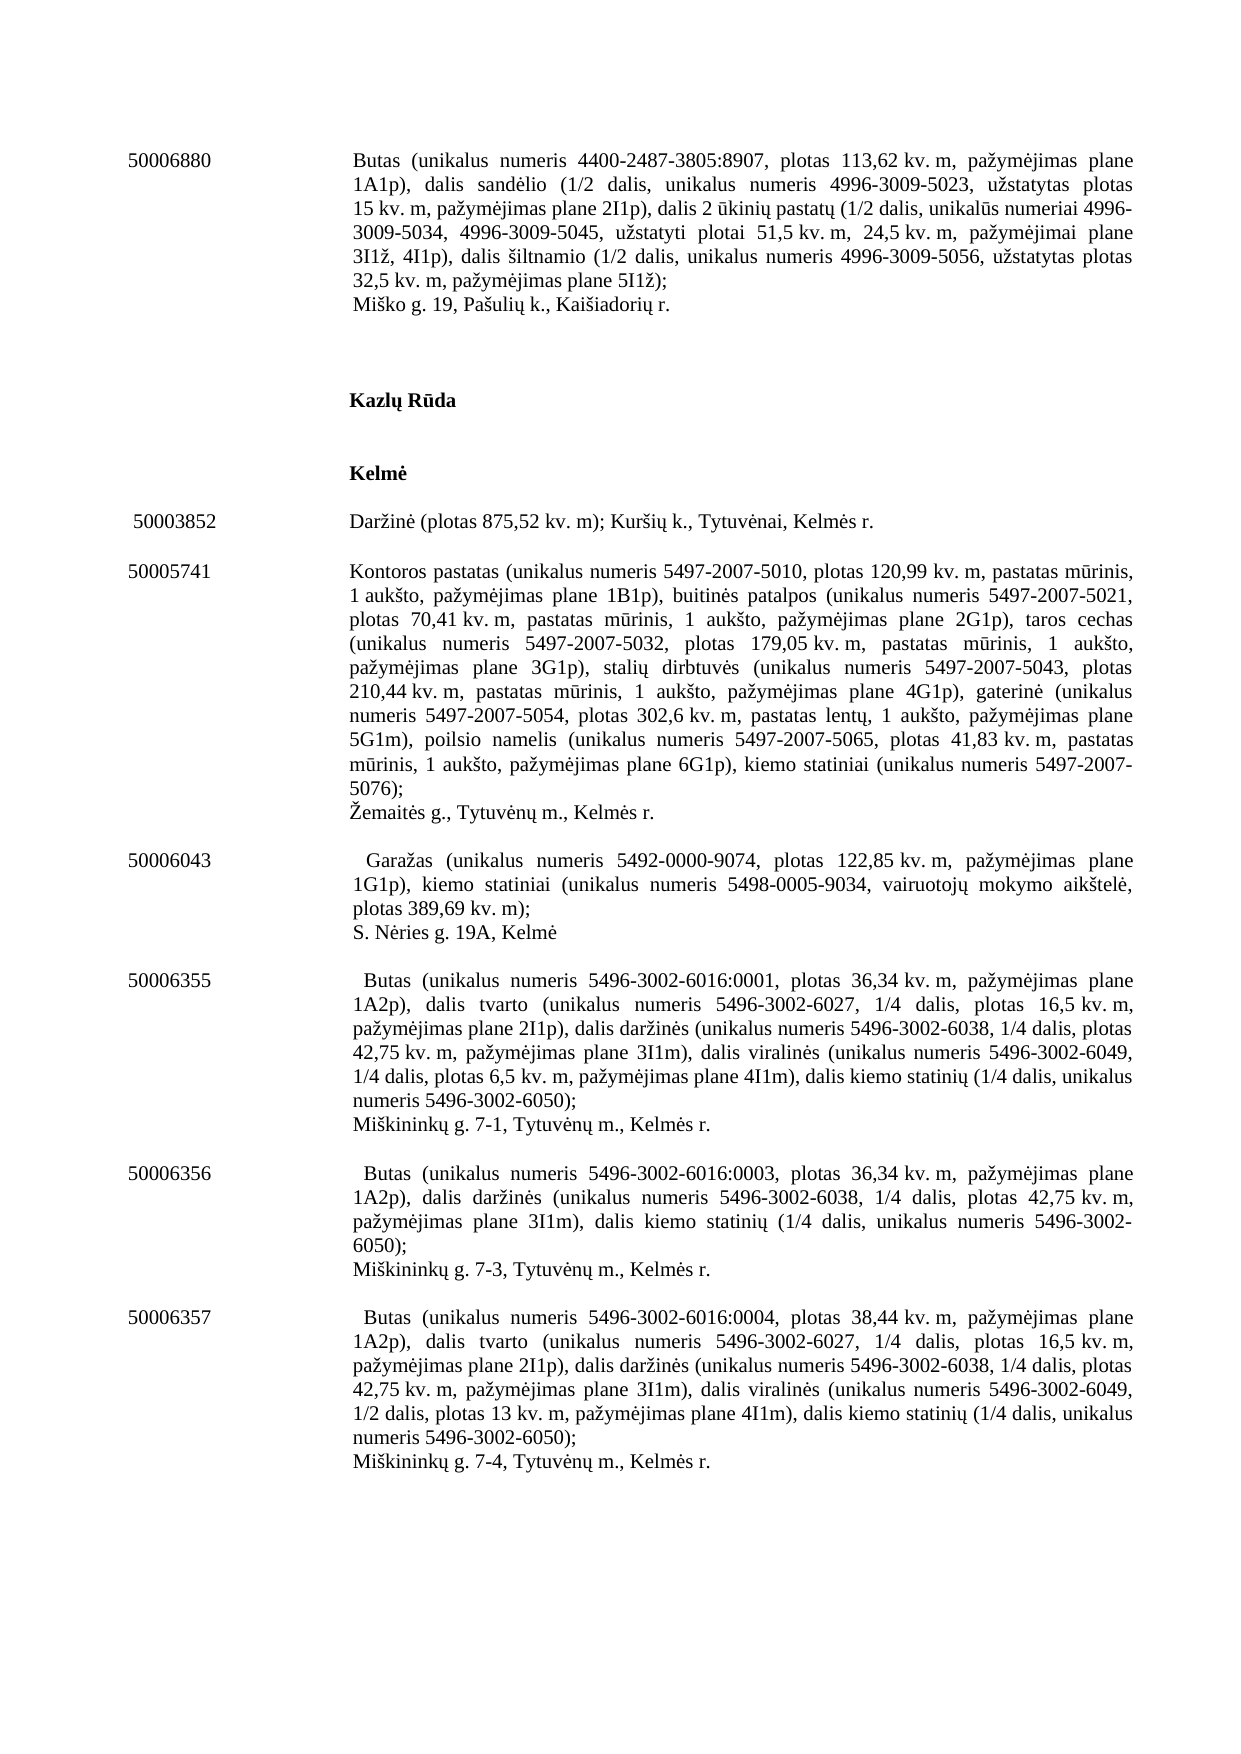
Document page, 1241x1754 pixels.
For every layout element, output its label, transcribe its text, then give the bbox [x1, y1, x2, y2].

table_cell Butas (unikalus numeris 5496-3002-6016:0004, plotas 38,44 kv. m, pažymėjimas plane 1A2p), dalis tvarto (unikalus numeris 5496-3002-6027, 1/4 dalis, plotas 16,5 kv. m, pažymėjimas plane 2I1p), dalis daržinės (unikalus numeris 5496-3002-6038, 1/4 dalis, plotas 42,75 kv. m, pažymėjimas plane 3I1m), dalis viralinės (unikalus numeris 5496-3002-6049, 1/2 dalis, plotas 13 kv. m, pažymėjimas plane 4I1m), dalis kiemo statinių (1/4 dalis, unikalus numeris 5496-3002-6050); Miškininkų g. 7-4, Tytuvėnų m., Kelmės r. [338, 1305, 1145, 1497]
table_cell [1136, 509, 1145, 559]
table_cell [1190, 968, 1211, 1161]
table_cell [1190, 485, 1211, 509]
table_cell [1145, 461, 1155, 484]
table_cell Garažas (unikalus numeris 5492-0000-9074, plotas 122,85 kv. m, pažymėjimas plane 1G1p), kiemo statiniai (unikalus numeris 5498-0005-9034, vairuotojų mokymo aikštelė, plotas 389,69 kv. m); S. Nėries g. 19A, Kelmė [338, 848, 1145, 968]
table_cell [101, 388, 116, 412]
table_cell [101, 461, 116, 484]
table_cell [1155, 485, 1160, 509]
table_cell [101, 485, 116, 509]
table_cell [116, 388, 338, 412]
table_cell [1145, 848, 1155, 968]
table_cell [1190, 340, 1211, 364]
table_cell [1190, 388, 1211, 412]
table_cell [116, 413, 1145, 436]
table_cell [1160, 364, 1190, 388]
table_cell [1155, 1305, 1160, 1497]
table_cell [1190, 461, 1211, 484]
table_cell [1145, 413, 1155, 436]
table_cell [1018, 509, 1063, 559]
table_cell [101, 968, 116, 1161]
table_cell 50005741 [116, 559, 338, 848]
table_cell [1190, 848, 1211, 968]
table_cell [1160, 148, 1190, 340]
table_cell [1160, 559, 1190, 848]
table_cell [1145, 485, 1155, 509]
table_cell [101, 148, 116, 340]
table_cell [1160, 1305, 1190, 1497]
table_cell [1190, 1305, 1211, 1497]
table_cell Butas (unikalus numeris 5496-3002-6016:0003, plotas 36,34 kv. m, pažymėjimas plane 1A2p), dalis daržinės (unikalus numeris 5496-3002-6038, 1/4 dalis, plotas 42,75 kv. m, pažymėjimas plane 3I1m), dalis kiemo statinių (1/4 dalis, unikalus numeris 5496-3002-6050); Miškininkų g. 7-3, Tytuvėnų m., Kelmės r. [338, 1161, 1145, 1305]
table_cell [1145, 436, 1155, 461]
table_cell 50006880 [116, 148, 338, 340]
table_cell [101, 1161, 116, 1305]
table_cell [1190, 559, 1211, 848]
table_cell [1145, 340, 1155, 364]
table_cell 50006355 [116, 968, 338, 1161]
table_cell [101, 340, 116, 364]
table_cell [101, 559, 116, 848]
table_cell [1160, 340, 1190, 364]
table_cell [1160, 968, 1190, 1161]
table_cell [1155, 148, 1160, 340]
table_cell [1088, 509, 1093, 559]
table_cell [1160, 413, 1190, 436]
table_cell [116, 340, 1145, 364]
table_cell [1155, 364, 1160, 388]
table_cell 50006357 [116, 1305, 338, 1497]
table_cell [101, 413, 116, 436]
table_cell [1155, 388, 1160, 412]
table_cell [1145, 388, 1155, 412]
table_cell [1145, 559, 1155, 848]
table_cell [1155, 436, 1160, 461]
table_cell [1063, 509, 1088, 559]
table_cell [1155, 509, 1160, 559]
table_cell [1190, 364, 1211, 388]
table_cell [1155, 340, 1160, 364]
table_cell [116, 485, 1145, 509]
table_cell [101, 509, 116, 559]
table_cell [1190, 148, 1211, 340]
table_cell [1145, 148, 1155, 340]
table_cell [1145, 509, 1155, 559]
table_cell Kontoros pastatas (unikalus numeris 5497-2007-5010, plotas 120,99 kv. m, pastatas mūrinis, 1 aukšto, pažymėjimas plane 1B1p), buitinės patalpos (unikalus numeris 5497-2007-5021, plotas 70,41 kv. m, pastatas mūrinis, 1 aukšto, pažymėjimas plane 2G1p), taros cechas (unikalus numeris 5497-2007-5032, plotas 179,05 kv. m, pastatas mūrinis, 1 aukšto, pažymėjimas plane 3G1p), stalių dirbtuvės (unikalus numeris 5497-2007-5043, plotas 210,44 kv. m, pastatas mūrinis, 1 aukšto, pažymėjimas plane 4G1p), gaterinė (unikalus numeris 5497-2007-5054, plotas 302,6 kv. m, pastatas lentų, 1 aukšto, pažymėjimas plane 5G1m), poilsio namelis (unikalus numeris 5497-2007-5065, plotas 41,83 kv. m, pastatas mūrinis, 1 aukšto, pažymėjimas plane 6G1p), kiemo statiniai (unikalus numeris 5497-2007-5076); Žemaitės g., Tytuvėnų m., Kelmės r. [338, 559, 1145, 848]
table_cell [1160, 509, 1190, 559]
table_cell Daržinė (plotas 875,52 kv. m); Kuršių k., Tytuvėnai, Kelmės r. [338, 509, 1018, 559]
table_cell 50006043 [116, 848, 338, 968]
table_cell Butas (unikalus numeris 5496-3002-6016:0001, plotas 36,34 kv. m, pažymėjimas plane 1A2p), dalis tvarto (unikalus numeris 5496-3002-6027, 1/4 dalis, plotas 16,5 kv. m, pažymėjimas plane 2I1p), dalis daržinės (unikalus numeris 5496-3002-6038, 1/4 dalis, plotas 42,75 kv. m, pažymėjimas plane 3I1m), dalis viralinės (unikalus numeris 5496-3002-6049, 1/4 dalis, plotas 6,5 kv. m, pažymėjimas plane 4I1m), dalis kiemo statinių (1/4 dalis, unikalus numeris 5496-3002-6050); Miškininkų g. 7-1, Tytuvėnų m., Kelmės r. [338, 968, 1145, 1161]
table_cell [116, 461, 338, 484]
table_cell [101, 1305, 116, 1497]
table_cell Butas (unikalus numeris 4400-2487-3805:8907, plotas 113,62 kv. m, pažymėjimas plane 1A1p), dalis sandėlio (1/2 dalis, unikalus numeris 4996-3009-5023, užstatytas plotas 15 kv. m, pažymėjimas plane 2I1p), dalis 2 ūkinių pastatų (1/2 dalis, unikalūs numeriai 4996-3009-5034, 4996-3009-5045, užstatyti plotai 51,5 kv. m, 24,5 kv. m, pažymėjimai plane 3I1ž, 4I1p), dalis šiltnamio (1/2 dalis, unikalus numeris 4996-3009-5056, užstatytas plotas 32,5 kv. m, pažymėjimas plane 5I1ž); Miško g. 19, Pašulių k., Kaišiadorių r. [338, 148, 1145, 340]
table_cell [1145, 968, 1155, 1161]
table_cell [1145, 1161, 1155, 1305]
table_cell 50003852 [116, 509, 338, 559]
table_cell [101, 848, 116, 968]
table_cell [1190, 413, 1211, 436]
table_cell 50006356 [116, 1161, 338, 1305]
table_cell [1155, 848, 1160, 968]
table_cell [1160, 388, 1190, 412]
table_cell [1155, 968, 1160, 1161]
table_cell [1155, 413, 1160, 436]
table_cell [1160, 485, 1190, 509]
table_cell [101, 364, 116, 388]
table_cell [1145, 1305, 1155, 1497]
table_cell [1190, 1161, 1211, 1305]
table_cell [1160, 1161, 1190, 1305]
table_cell [1160, 848, 1190, 968]
table_cell [1190, 509, 1211, 559]
table_cell [1155, 1161, 1160, 1305]
table_cell [1155, 461, 1160, 484]
table_cell Kazlų Rūda [338, 388, 1145, 412]
table_cell [1160, 461, 1190, 484]
table_cell [1160, 436, 1190, 461]
table_cell [1145, 364, 1155, 388]
table_cell [116, 364, 1145, 388]
table_cell [1155, 559, 1160, 848]
table_cell [1190, 436, 1211, 461]
table_cell [116, 436, 1145, 461]
table_cell [101, 436, 116, 461]
table_cell [1093, 509, 1136, 559]
table_cell Kelmė [338, 461, 1145, 484]
